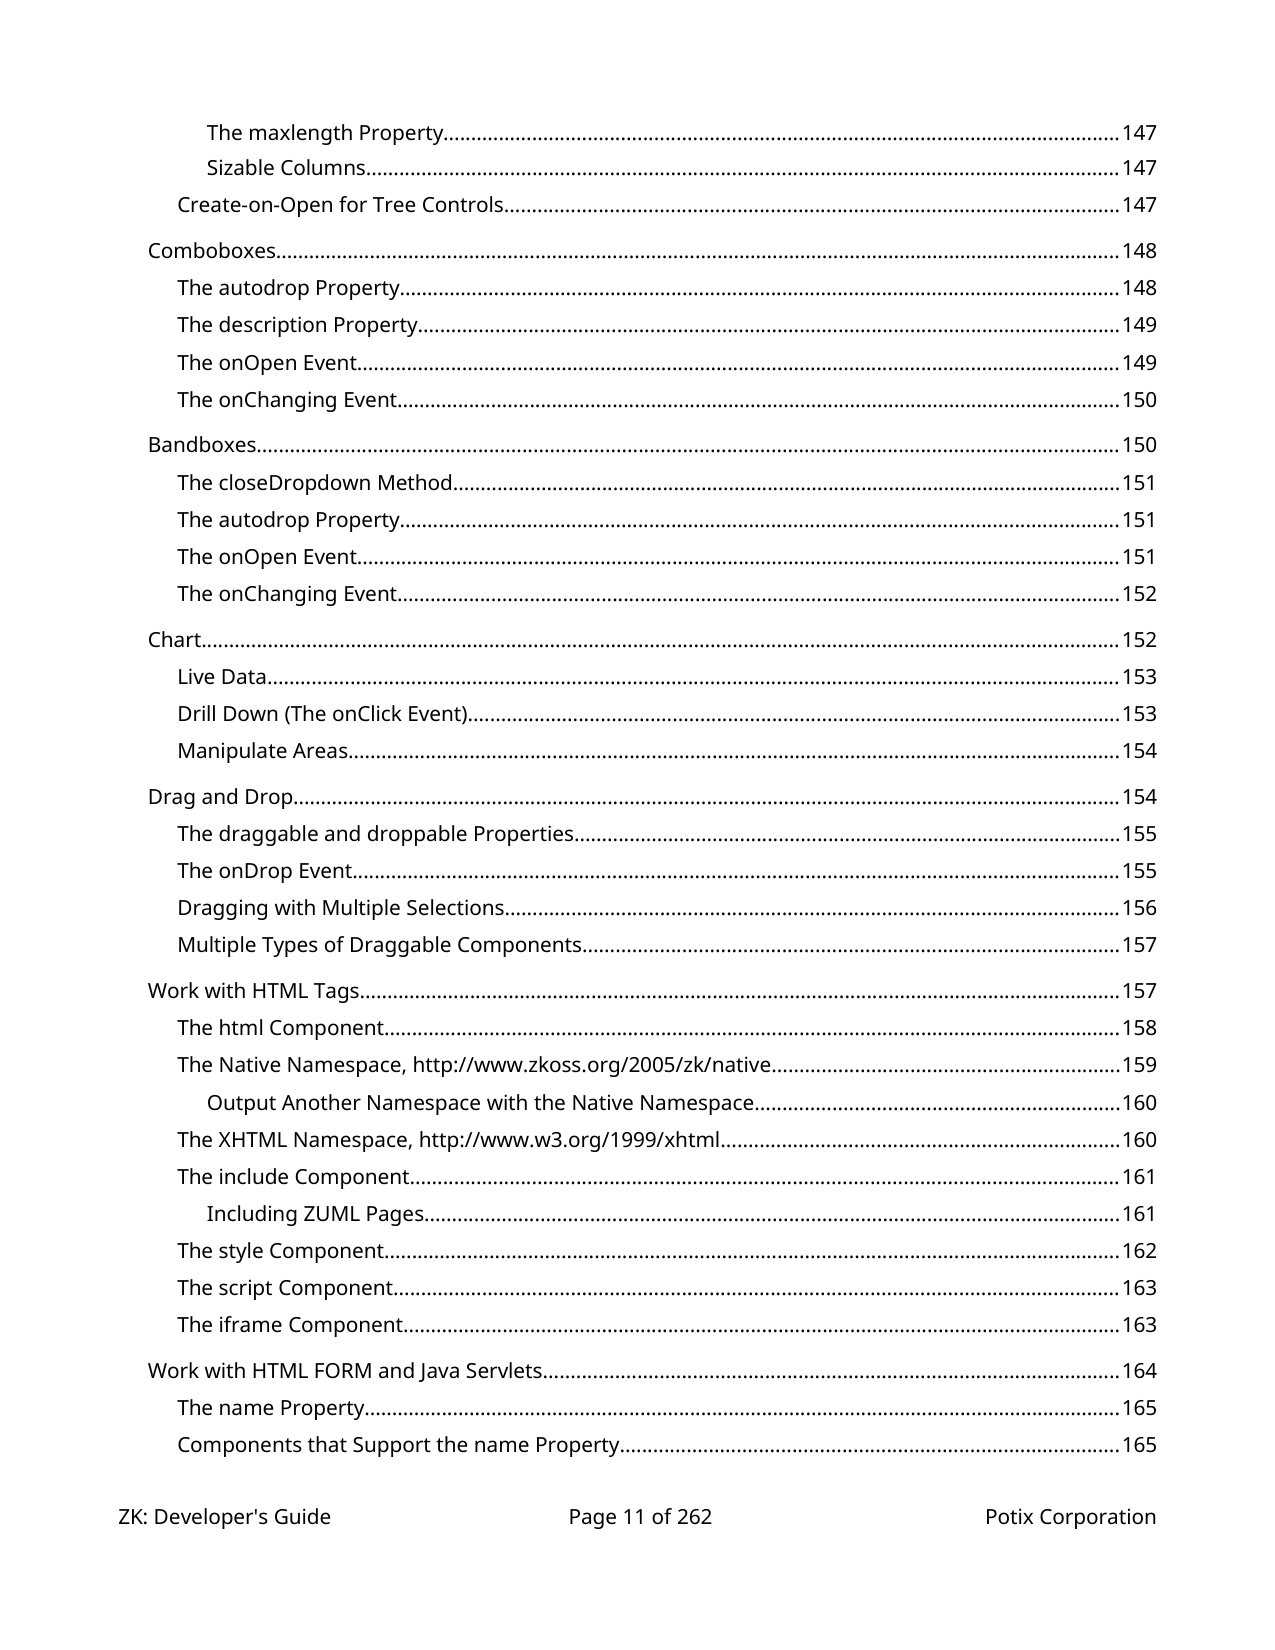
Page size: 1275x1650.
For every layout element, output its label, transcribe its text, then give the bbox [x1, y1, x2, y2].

text Work with HTML Tags 157 [148, 976, 1157, 1004]
text Chart 152 [148, 625, 1157, 653]
text Create-on-Open for Tree Controls 147 [177, 190, 1157, 219]
text Work with HTML FORM and Java Servlets 164 [148, 1356, 1157, 1384]
text The draggable and droppable Properties 155 [177, 819, 1157, 847]
text Manipulate Areas 154 [177, 736, 1157, 764]
text Output Another Namespace with the Native Namespace 160 [207, 1088, 1157, 1116]
text The onOpen Event 149 [177, 348, 1157, 376]
text The closeDropdown Method 151 [177, 468, 1157, 496]
text Drag and Drop 154 [148, 782, 1157, 810]
text The description Property 149 [177, 311, 1157, 339]
text Live Data 153 [177, 662, 1157, 690]
text The style Component 162 [177, 1236, 1157, 1264]
text Comboboxes 148 [148, 236, 1157, 264]
text The onOpen Event 151 [177, 542, 1157, 570]
text Sizable Columns 147 [207, 153, 1157, 182]
text The maxlength Property 147 [207, 118, 1157, 146]
text The include Component 161 [177, 1162, 1157, 1190]
text Dragging with Multiple Selections 156 [177, 893, 1157, 922]
text Multiple Types of Draggable Components 157 [177, 930, 1157, 959]
text The XHTML Namespace, http://www.w3.org/1999/xhtml 160 [177, 1125, 1157, 1153]
text Drill Down (The onClick Event) 153 [177, 699, 1157, 727]
text The html Component 158 [177, 1013, 1157, 1042]
text The Native Namespace, http://www.zkoss.org/2005/zk/native 159 [177, 1051, 1157, 1079]
text The onDrop Event 155 [177, 856, 1157, 884]
text The iframe Component 163 [177, 1310, 1157, 1338]
text Bandboxes 150 [148, 431, 1157, 459]
text Components that Support the name Property 165 [177, 1430, 1157, 1458]
text The script Component 163 [177, 1273, 1157, 1301]
text Including ZUML Pages 161 [207, 1199, 1157, 1227]
text The onChanging Event 150 [177, 385, 1157, 413]
text The onChanging Event 152 [177, 579, 1157, 607]
text The name Property 165 [177, 1393, 1157, 1421]
text The autodrop Property 151 [177, 505, 1157, 533]
text The autodrop Property 148 [177, 273, 1157, 302]
